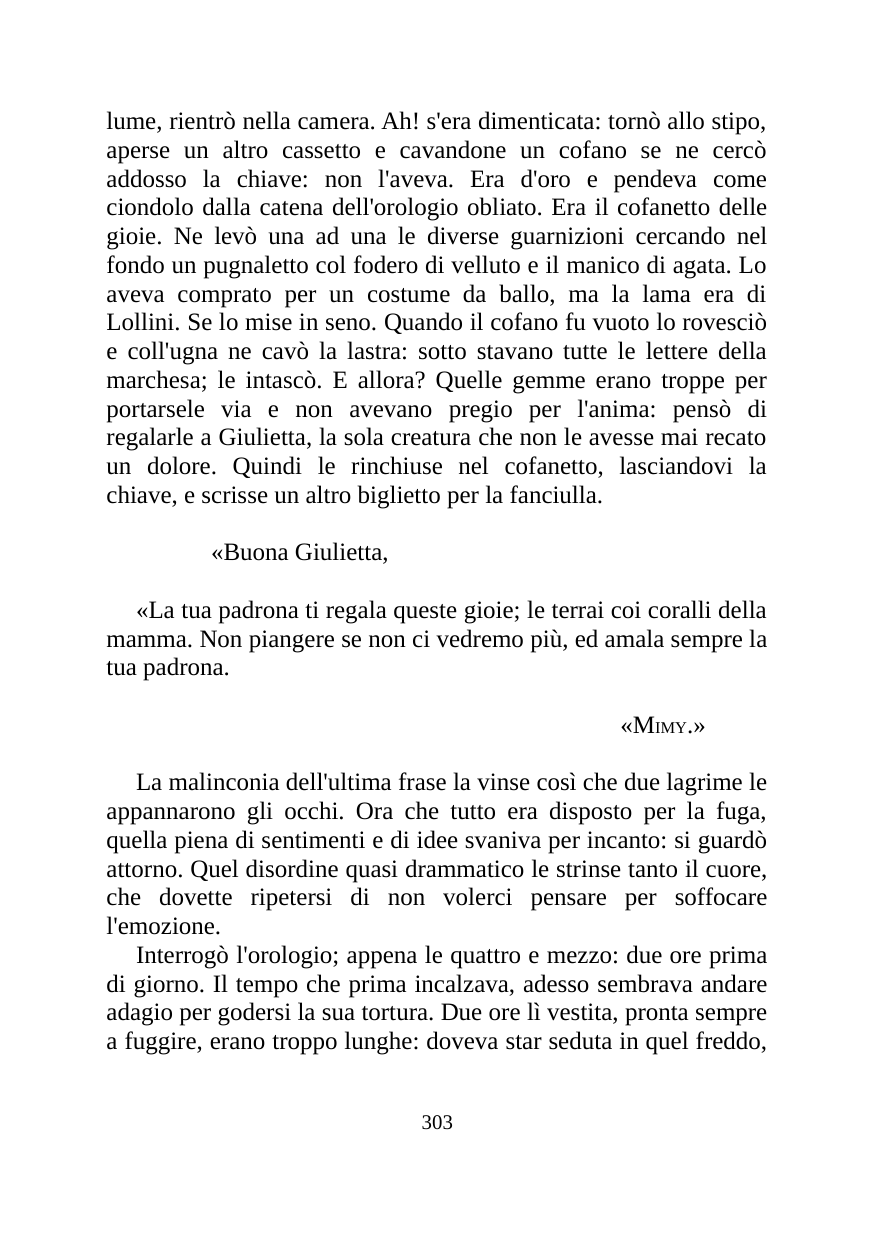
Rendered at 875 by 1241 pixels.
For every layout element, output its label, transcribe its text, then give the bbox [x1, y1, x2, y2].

text «Mimy.» [106, 710, 706, 739]
text La malinconia dell'ultima frase la vinse così che due lagrime le appannarono gli occhi. Ora che tutto era disposto per la fuga, quella piena di sentimenti e di idee svaniva per incanto: si guardò attorno. Quel disordine quasi drammatico le strinse tanto il cuore, che dovette ripetersi di non volerci pensare per soffocare l'emozione. [106, 767, 768, 940]
text «Buona Giulietta, [181, 537, 768, 566]
text Interrogò l'orologio; appena le quattro e mezzo: due ore prima di giorno. Il tempo che prima incalzava, adesso sembrava andare adagio per godersi la sua tortura. Due ore lì vestita, pronta sempre a fuggire, erano troppo lunghe: doveva star seduta in quel freddo, [106, 940, 768, 1055]
text «La tua padrona ti regala queste gioie; le terrai coi coralli della mamma. Non piangere se non ci vedremo più, ed amala sempre la tua padrona. [106, 595, 768, 681]
text lume, rientrò nella camera. Ah! s'era dimenticata: tornò allo stipo, aperse un altro cassetto e cavandone un cofano se ne cercò addosso la chiave: non l'aveva. Era d'oro e pendeva come ciondolo dalla catena dell'orologio obliato. Era il cofanetto delle gioie. Ne levò una ad una le diverse guarnizioni cercando nel fondo un pugnaletto col fodero di velluto e il manico di agata. Lo aveva comprato per un costume da ballo, ma la lama era di Lollini. Se lo mise in seno. Quando il cofano fu vuoto lo rovesciò e coll'ugna ne cavò la lastra: sotto stavano tutte le lettere della marchesa; le intascò. E allora? Quelle gemme erano troppe per portarsele via e non avevano pregio per l'anima: pensò di regalarle a Giulietta, la sola creatura che non le avesse mai recato un dolore. Quindi le rinchiuse nel cofanetto, lasciandovi la chiave, e scrisse un altro biglietto per la fanciulla. [106, 106, 768, 509]
